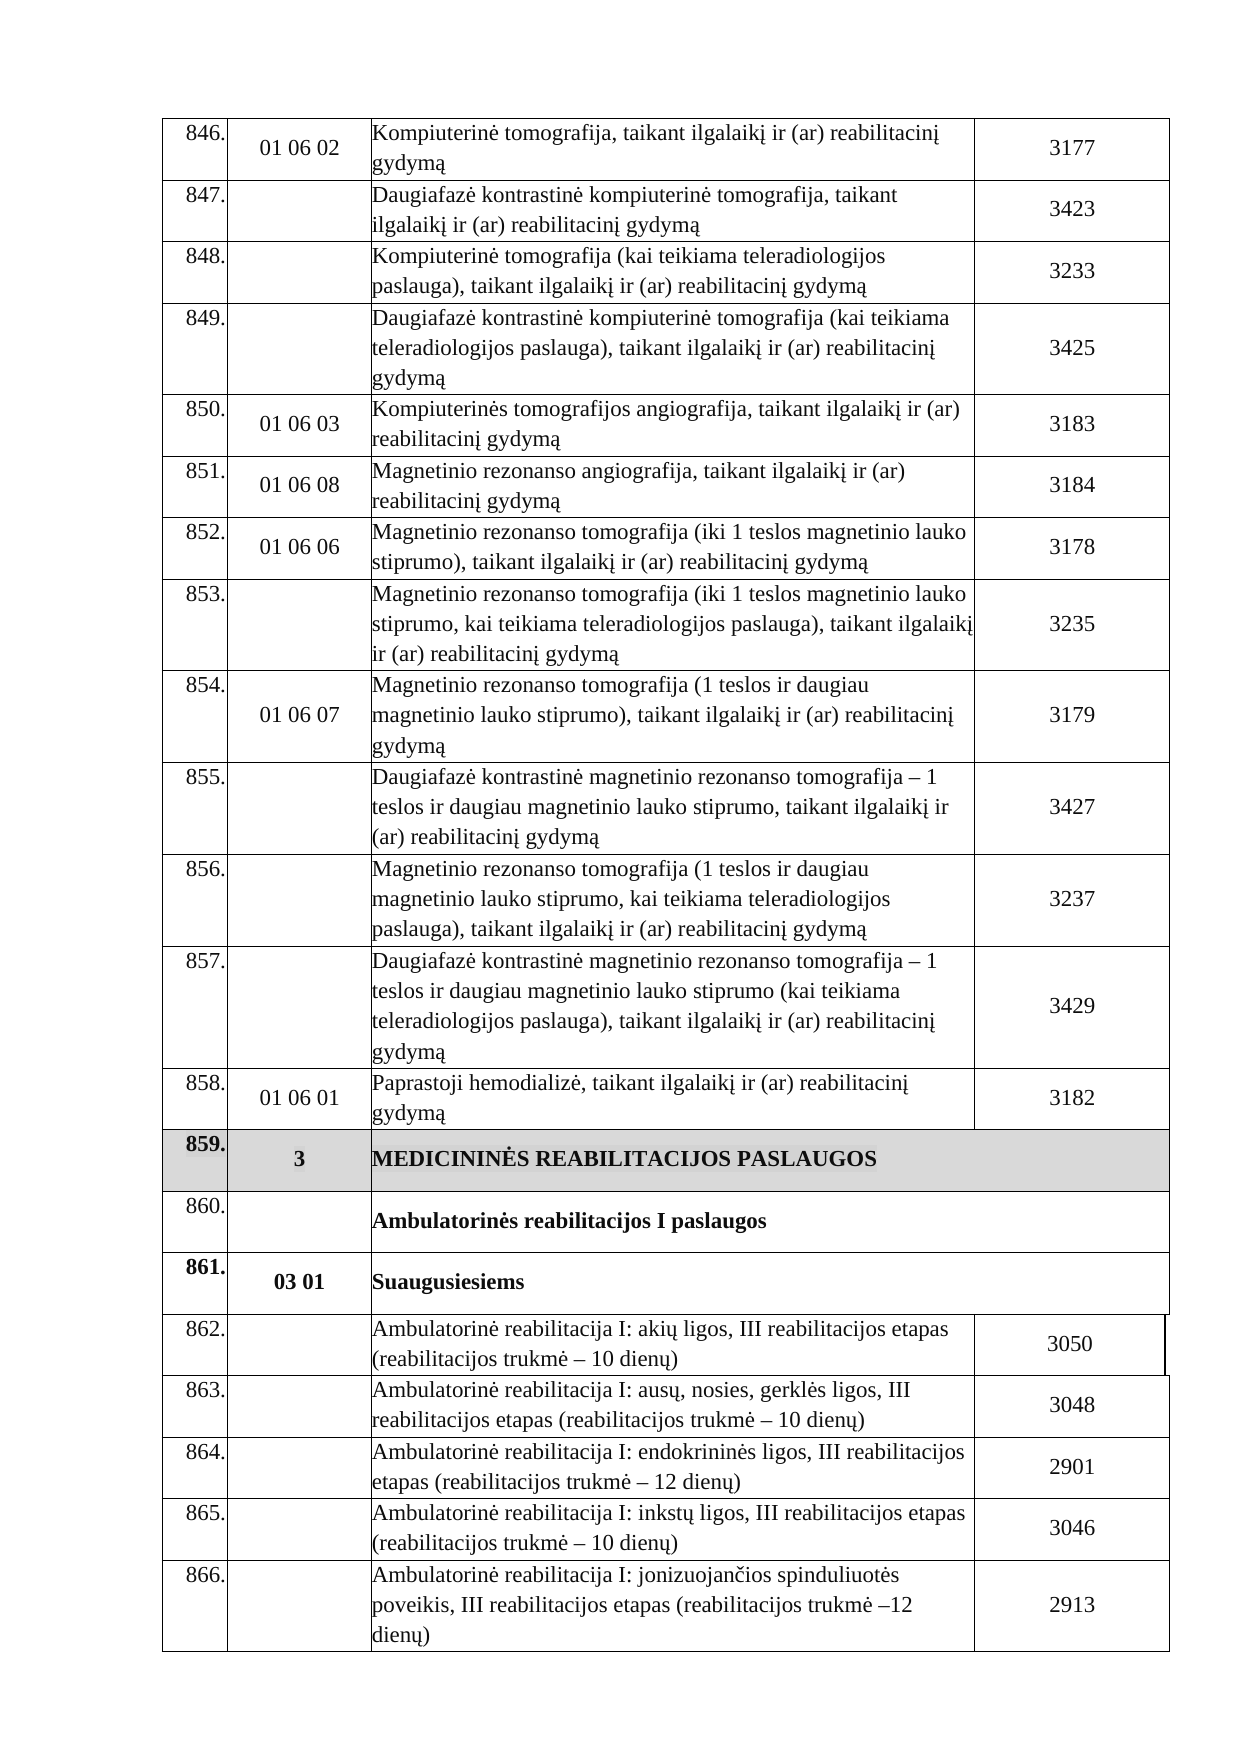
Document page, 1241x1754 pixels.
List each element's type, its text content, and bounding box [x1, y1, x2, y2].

table_cell [1170, 1314, 1188, 1375]
table_cell 848. [163, 242, 227, 302]
table_cell [1193, 854, 1198, 946]
table_cell 01 06 01 [228, 1069, 371, 1129]
table_cell [1170, 1437, 1188, 1498]
table_cell [228, 855, 371, 946]
table_cell [1170, 670, 1188, 762]
table_cell [228, 1192, 371, 1252]
table_cell [1193, 394, 1198, 456]
table_cell [1198, 1498, 1215, 1559]
table_cell 857. . [163, 947, 227, 1068]
table_cell [1189, 180, 1193, 241]
table_cell 3046 [975, 1499, 1169, 1559]
table_cell 859. 7 [163, 1130, 227, 1191]
table_cell Ambulatorinė reabilitacija I: endokrininės ligos, III reabilitacijos etapas (reabilitacijos trukmė – 12 dienų) [372, 1438, 974, 1498]
table_cell [1215, 180, 1240, 241]
table_cell Kompiuterinė tomografija (kai teikiama teleradiologijos paslauga), taikant ilgalaikį ir (ar) reabilitacinį gydymą [372, 242, 974, 302]
table_cell [1215, 1560, 1240, 1651]
table_cell 846. 7 [163, 119, 227, 179]
table_cell 860. [163, 1192, 227, 1252]
table_cell [1189, 670, 1193, 762]
table_cell [1170, 946, 1188, 1068]
table_cell [1189, 394, 1193, 456]
table_cell Ambulatorinė reabilitacija I: akių ligos, III reabilitacijos etapas (reabilitacijos trukmė – 10 dienų) [372, 1315, 974, 1375]
table_cell Ambulatorinė reabilitacija I: jonizuojančios spinduliuotės poveikis, III reabilitacijos etapas (reabilitacijos trukmė –12 dienų) [372, 1561, 974, 1651]
table_cell [1215, 1129, 1240, 1191]
table_cell [1170, 517, 1188, 578]
table_cell [1189, 946, 1193, 1068]
table_cell 858. . [163, 1069, 227, 1129]
table_cell 3237 [975, 855, 1169, 946]
table_cell [1193, 517, 1198, 578]
table_cell [1170, 118, 1188, 179]
table_cell [1215, 456, 1240, 517]
table_cell Daugiafazė kontrastinė magnetinio rezonanso tomografija – 1 teslos ir daugiau magnetinio lauko stiprumo (kai teikiama teleradiologijos paslauga), taikant ilgalaikį ir (ar) reabilitacinį gydymą [372, 947, 974, 1068]
table_cell [228, 1561, 371, 1651]
table_cell [1189, 1068, 1193, 1129]
table_cell [1198, 118, 1215, 179]
table_cell [1198, 1252, 1215, 1314]
table_cell 856. 7 [163, 855, 227, 946]
table_cell 2913 [975, 1561, 1169, 1651]
table_cell [1193, 1560, 1198, 1651]
table_cell [1170, 579, 1188, 670]
table_cell [1198, 1068, 1215, 1129]
table_cell [1215, 762, 1240, 854]
table_cell Magnetinio rezonanso tomografija (iki 1 teslos magnetinio lauko stiprumo, kai teikiama teleradiologijos paslauga), taikant ilgalaikį ir (ar) reabilitacinį gydymą [372, 580, 974, 670]
table_cell Kompiuterinės tomografijos angiografija, taikant ilgalaikį ir (ar) reabilitacinį gydymą [372, 395, 974, 456]
table_cell 3235 [975, 580, 1169, 670]
table_cell [1170, 241, 1188, 302]
table_cell [228, 1499, 371, 1559]
table_cell 3177 [975, 119, 1169, 179]
table_cell [228, 242, 371, 302]
table_cell 3048 [975, 1376, 1169, 1437]
table_cell [1215, 1437, 1240, 1498]
table_cell [1215, 670, 1240, 762]
table_cell [1193, 1498, 1198, 1559]
table_cell 851. [163, 457, 227, 517]
table_cell [1198, 1314, 1215, 1375]
table_cell [1215, 1314, 1240, 1375]
table_cell [1189, 456, 1193, 517]
table_cell 852. [163, 518, 227, 578]
table_cell [1189, 1375, 1193, 1437]
table_cell [1170, 394, 1188, 456]
table_cell [1215, 241, 1240, 302]
table_cell 3 [228, 1130, 371, 1191]
table_cell Ambulatorinė reabilitacija I: ausų, nosies, gerklės ligos, III reabilitacijos etapas (reabilitacijos trukmė – 10 dienų) [372, 1376, 974, 1437]
table_cell [1198, 1375, 1215, 1437]
table_cell 3427 [975, 763, 1169, 854]
table_cell 865. [163, 1499, 227, 1559]
table_cell [1189, 1560, 1193, 1651]
table_cell Daugiafazė kontrastinė kompiuterinė tomografija, taikant ilgalaikį ir (ar) reabilitacinį gydymą [372, 181, 974, 241]
table_cell [1198, 456, 1215, 517]
table_cell [1215, 946, 1240, 1068]
table_cell 01 06 03 [228, 395, 371, 456]
table_cell [1193, 118, 1198, 179]
table_cell [1215, 394, 1240, 456]
table_cell [1215, 1252, 1240, 1314]
table_cell 866. [163, 1561, 227, 1651]
table_cell Paprastoji hemodializė, taikant ilgalaikį ir (ar) reabilitacinį gydymą [372, 1069, 974, 1129]
table_cell [1189, 241, 1193, 302]
table_cell [1189, 1498, 1193, 1559]
table_cell 3425 [975, 304, 1169, 394]
table_cell 3182 [975, 1069, 1169, 1129]
table_cell [1215, 854, 1240, 946]
table_cell [1170, 456, 1188, 517]
table_cell [1189, 1252, 1193, 1314]
table_cell [1193, 946, 1198, 1068]
table_cell 3050 [975, 1315, 1164, 1375]
table_cell [1198, 670, 1215, 762]
table_cell [1189, 517, 1193, 578]
table_cell 01 06 06 [228, 518, 371, 578]
table_cell Magnetinio rezonanso tomografija (1 teslos ir daugiau magnetinio lauko stiprumo, kai teikiama teleradiologijos paslauga), taikant ilgalaikį ir (ar) reabilitacinį gydymą [372, 855, 974, 946]
table_cell 847. [163, 181, 227, 241]
table_cell 853. [163, 580, 227, 670]
table_cell Daugiafazė kontrastinė magnetinio rezonanso tomografija – 1 teslos ir daugiau magnetinio lauko stiprumo, taikant ilgalaikį ir (ar) reabilitacinį gydymą [372, 763, 974, 854]
table_cell [1198, 394, 1215, 456]
table_cell [1215, 517, 1240, 578]
table_cell 861. [163, 1253, 227, 1314]
table_cell [1189, 1129, 1193, 1191]
table_cell [1198, 854, 1215, 946]
table_cell Suaugusiesiems [372, 1253, 1169, 1314]
table_cell Kompiuterinė tomografija, taikant ilgalaikį ir (ar) reabilitacinį gydymą [372, 119, 974, 179]
table_cell [1193, 1252, 1198, 1314]
table_cell [1170, 854, 1188, 946]
table_cell [1193, 241, 1198, 302]
table_cell [1193, 762, 1198, 854]
table_cell [228, 304, 371, 394]
table_cell [1170, 1375, 1188, 1437]
table_cell [1189, 1191, 1193, 1252]
table_cell 01 06 07 [228, 671, 371, 762]
table_cell [1193, 180, 1198, 241]
table_cell MEDICININĖS REABILITACIJOS PASLAUGOS [372, 1130, 1169, 1191]
table_cell 01 06 08 [228, 457, 371, 517]
table_cell [1215, 1375, 1240, 1437]
table_cell 3423 [975, 181, 1169, 241]
table_cell [1170, 762, 1188, 854]
table_cell [228, 947, 371, 1068]
table_cell [228, 1376, 371, 1437]
table_cell 03 01 [228, 1253, 371, 1314]
table_cell [1189, 762, 1193, 854]
table_cell [1193, 303, 1198, 394]
table_cell [228, 763, 371, 854]
table_cell [1189, 303, 1193, 394]
table_cell [228, 181, 371, 241]
table_cell 3233 [975, 242, 1169, 302]
table_cell [1170, 1129, 1188, 1191]
table_cell [1198, 762, 1215, 854]
table_cell 3178 [975, 518, 1169, 578]
table_cell Magnetinio rezonanso angiografija, taikant ilgalaikį ir (ar) reabilitacinį gydymą [372, 457, 974, 517]
table_cell [1198, 303, 1215, 394]
table_cell [1215, 1068, 1240, 1129]
table_cell Ambulatorinės reabilitacijos I paslaugos [372, 1192, 1169, 1252]
table_cell 850. . [163, 395, 227, 456]
table_cell [1193, 1314, 1198, 1375]
table_cell [1193, 1191, 1198, 1252]
table_cell [1193, 1437, 1198, 1498]
table_cell [1198, 180, 1215, 241]
table_cell [1193, 1375, 1198, 1437]
table_cell [1189, 1314, 1193, 1375]
table_cell Daugiafazė kontrastinė kompiuterinė tomografija (kai teikiama teleradiologijos paslauga), taikant ilgalaikį ir (ar) reabilitacinį gydymą [372, 304, 974, 394]
table_cell Magnetinio rezonanso tomografija (1 teslos ir daugiau magnetinio lauko stiprumo), taikant ilgalaikį ir (ar) reabilitacinį gydymą [372, 671, 974, 762]
table_cell 3429 [975, 947, 1169, 1068]
table_cell [1189, 118, 1193, 179]
table_cell [1215, 118, 1240, 179]
table_cell [1170, 303, 1188, 394]
table_cell [1215, 303, 1240, 394]
table_cell Ambulatorinė reabilitacija I: inkstų ligos, III reabilitacijos etapas (reabilitacijos trukmė – 10 dienų) [372, 1499, 974, 1559]
table_cell Magnetinio rezonanso tomografija (iki 1 teslos magnetinio lauko stiprumo), taikant ilgalaikį ir (ar) reabilitacinį gydymą [372, 518, 974, 578]
table_cell 01 06 02 [228, 119, 371, 179]
table_cell 3179 [975, 671, 1169, 762]
table_cell [1193, 579, 1198, 670]
table_cell 863. [163, 1376, 227, 1437]
table_cell [1170, 1068, 1188, 1129]
table_cell [1189, 579, 1193, 670]
table_cell 3183 [975, 395, 1169, 456]
table_cell 849. [163, 304, 227, 394]
table_cell [228, 1438, 371, 1498]
table_cell 864. [163, 1438, 227, 1498]
table_cell [1193, 1068, 1198, 1129]
table_cell [228, 580, 371, 670]
table_cell [1189, 1437, 1193, 1498]
table_cell [1189, 854, 1193, 946]
table_cell [1170, 1560, 1188, 1651]
table_cell [1198, 1437, 1215, 1498]
table_cell [1198, 946, 1215, 1068]
table_cell [1198, 1560, 1215, 1651]
table_cell [1198, 1129, 1215, 1191]
table_cell [1198, 517, 1215, 578]
table_cell 2901 [975, 1438, 1169, 1498]
table_cell [1215, 1191, 1240, 1252]
table_cell [1193, 456, 1198, 517]
table_cell [1170, 180, 1188, 241]
table_cell [1170, 1498, 1188, 1559]
table_cell [1198, 241, 1215, 302]
table_cell [1198, 579, 1215, 670]
table_cell [1215, 579, 1240, 670]
table_cell 3184 [975, 457, 1169, 517]
table_cell [1193, 670, 1198, 762]
table_cell 855. [163, 763, 227, 854]
table_cell 862. [163, 1315, 227, 1375]
table_cell [1170, 1191, 1188, 1252]
table_cell [1170, 1252, 1188, 1314]
table_cell [1193, 1129, 1198, 1191]
table_cell 854. . [163, 671, 227, 762]
table_cell [1198, 1191, 1215, 1252]
table_cell [1215, 1498, 1240, 1559]
table_cell [228, 1315, 371, 1375]
